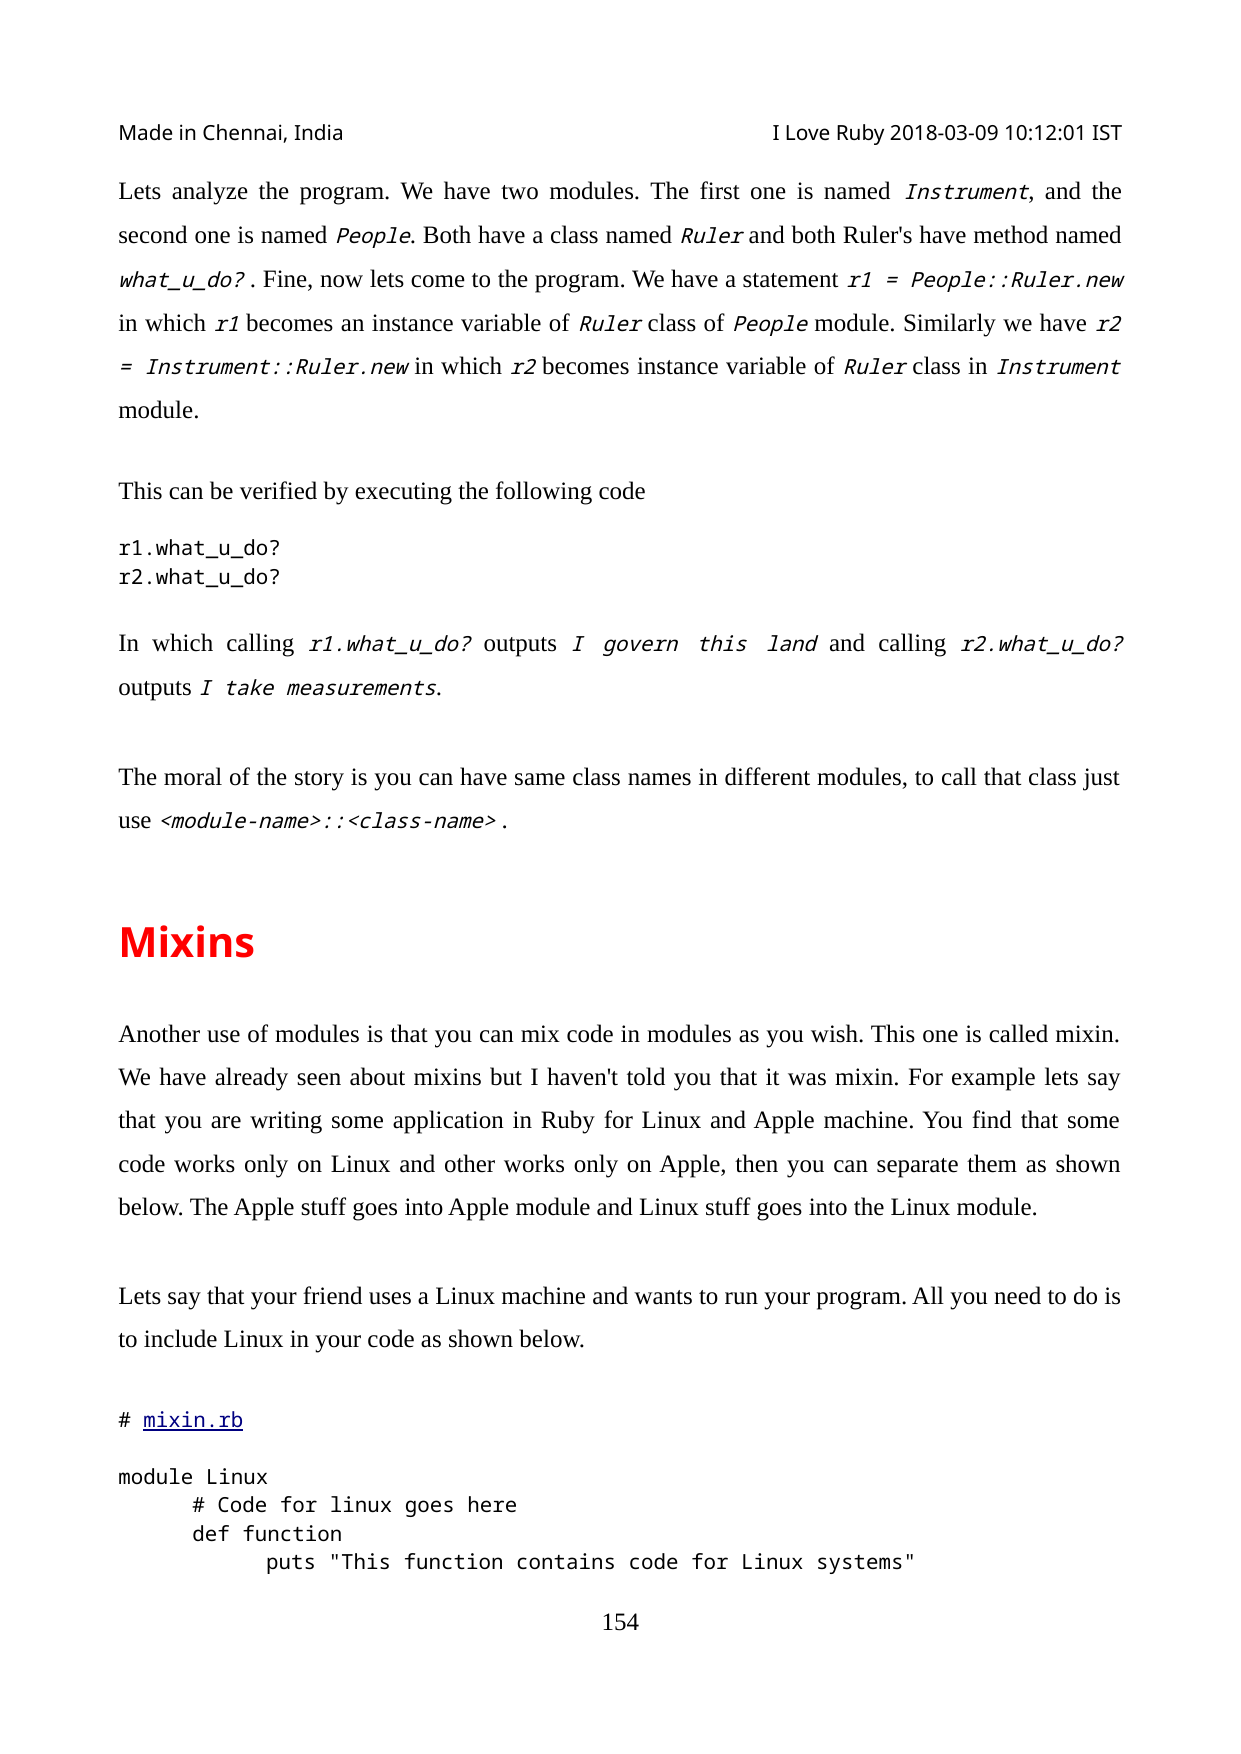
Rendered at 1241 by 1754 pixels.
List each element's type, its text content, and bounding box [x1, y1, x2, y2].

text The moral of the story is you can have same class names in different modules, to call that class just use <module-name>::<class-name> . [118, 762, 1122, 835]
text In which calling r1.what_u_do? outputs I govern this land and calling r2.what_u_do? outputs I take measurements. [118, 628, 1122, 701]
text # Code for linux goes here [118, 1491, 1122, 1519]
text puts "This function contains code for Linux systems" [118, 1547, 1122, 1576]
text r1.what_u_do? [118, 533, 1122, 562]
text # mixin.rb [118, 1405, 1122, 1434]
text Lets analyze the program. We have two modules. The first one is named Instrument, and the second one is named People. Both have a class named Ruler and both Ruler's have method named what_u_do? . Fine, now lets come to the program. We have a statement r1 = People::Ruler.new in which r1 becomes an instance variable of Ruler class of People module. Similarly we have r2 = Instrument::Ruler.new in which r2 becomes instance variable of Ruler class in Instrument module. [118, 176, 1122, 424]
text def function [118, 1519, 1122, 1547]
text module Linux [118, 1462, 1122, 1491]
text This can be verified by executing the following code [118, 476, 1122, 505]
text r2.what_u_do? [118, 562, 1122, 590]
subtitle Mixins [118, 912, 1122, 969]
text Another use of modules is that you can mix code in modules as you wish. This one is called mixin. We have already seen about mixins but I haven't told you that it was mixin. For example lets say that you are writing some application in Ruby for Linux and Apple machine. You find that some code works only on Linux and other works only on Apple, then you can separate them as shown below. The Apple stuff goes into Apple module and Linux stuff goes into the Linux module. [118, 1019, 1122, 1221]
text Lets say that your friend uses a Linux machine and wants to run your program. All you need to do is to include Linux in your code as shown below. [118, 1281, 1122, 1353]
